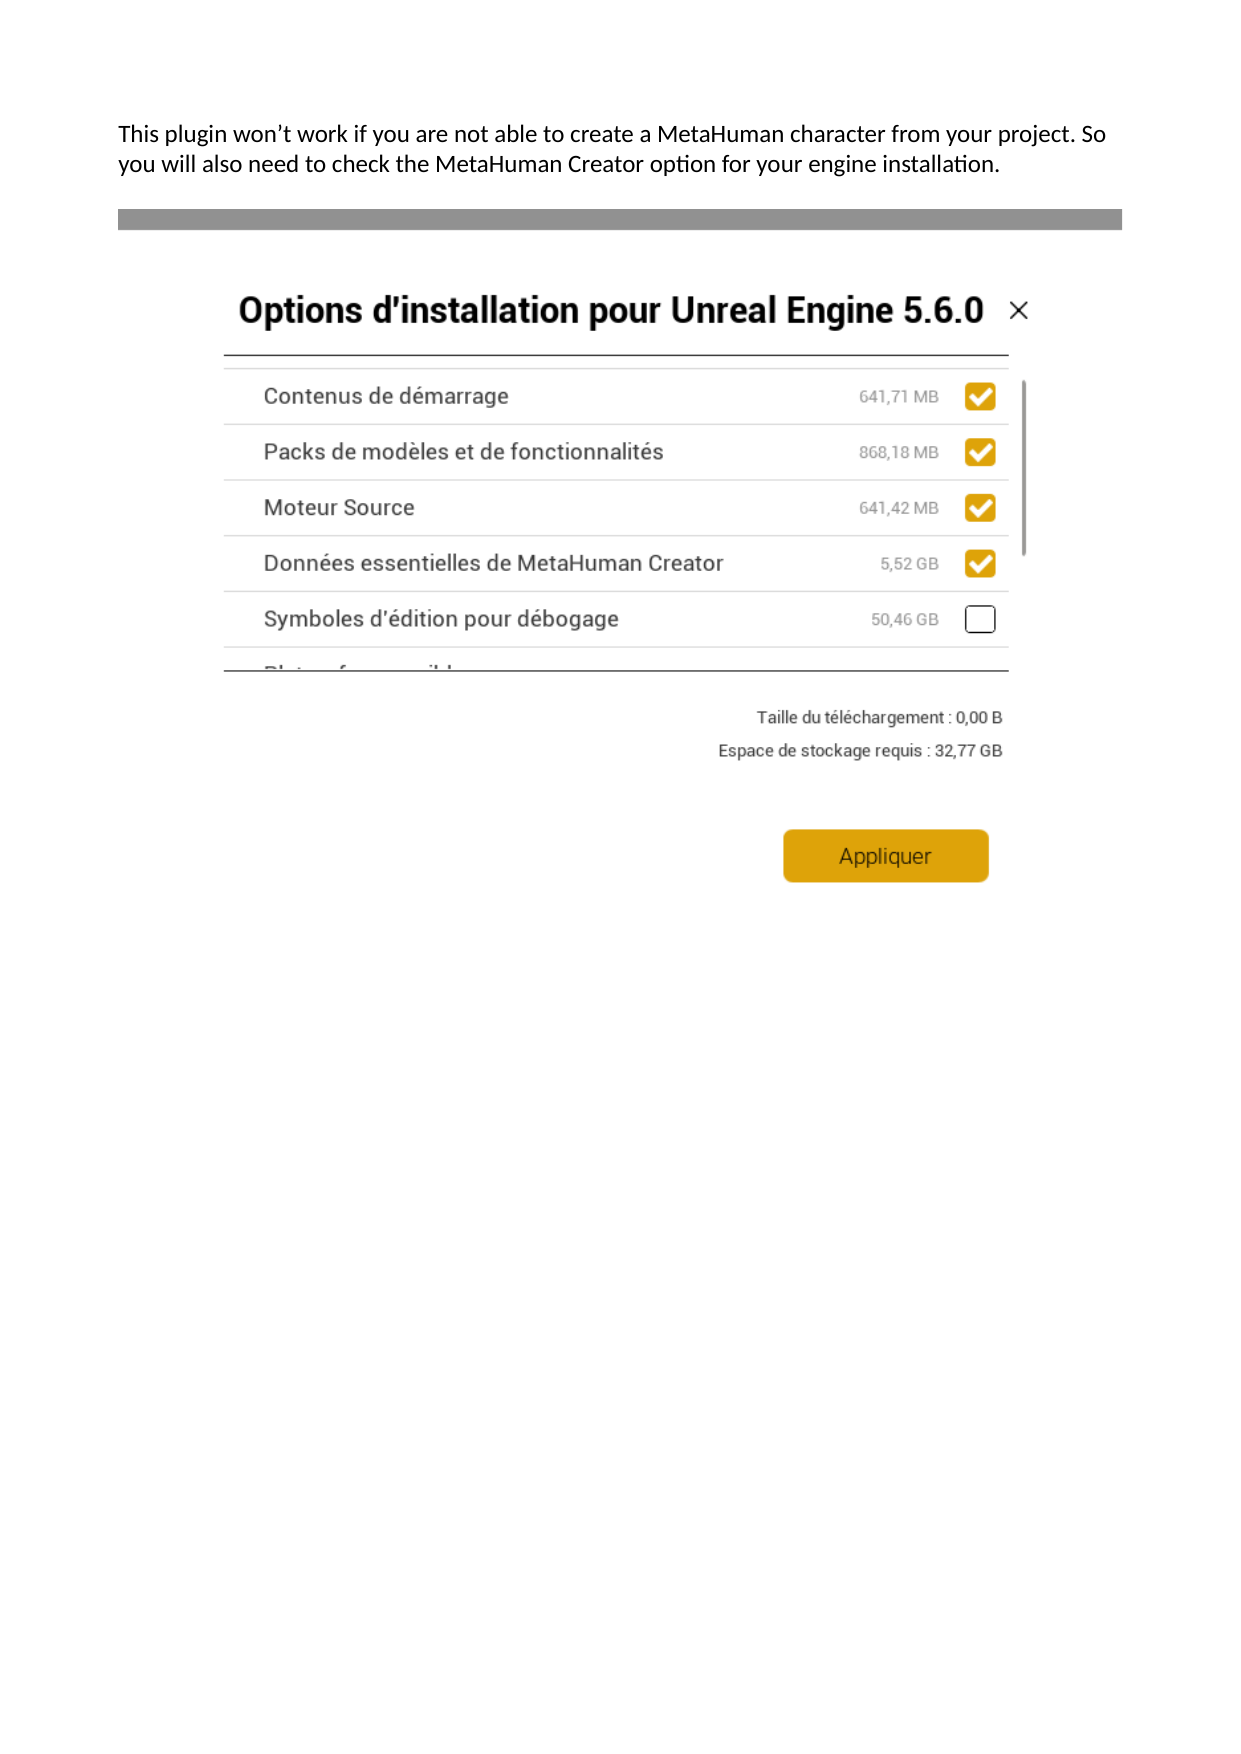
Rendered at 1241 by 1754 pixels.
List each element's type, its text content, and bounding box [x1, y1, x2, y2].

picture [118, 209, 1123, 929]
text This plugin won’t work if you are not able to create a MetaHuman character from your project. So you will also need to check the MetaHuman Creator option for your engine installation. [118, 118, 1122, 179]
